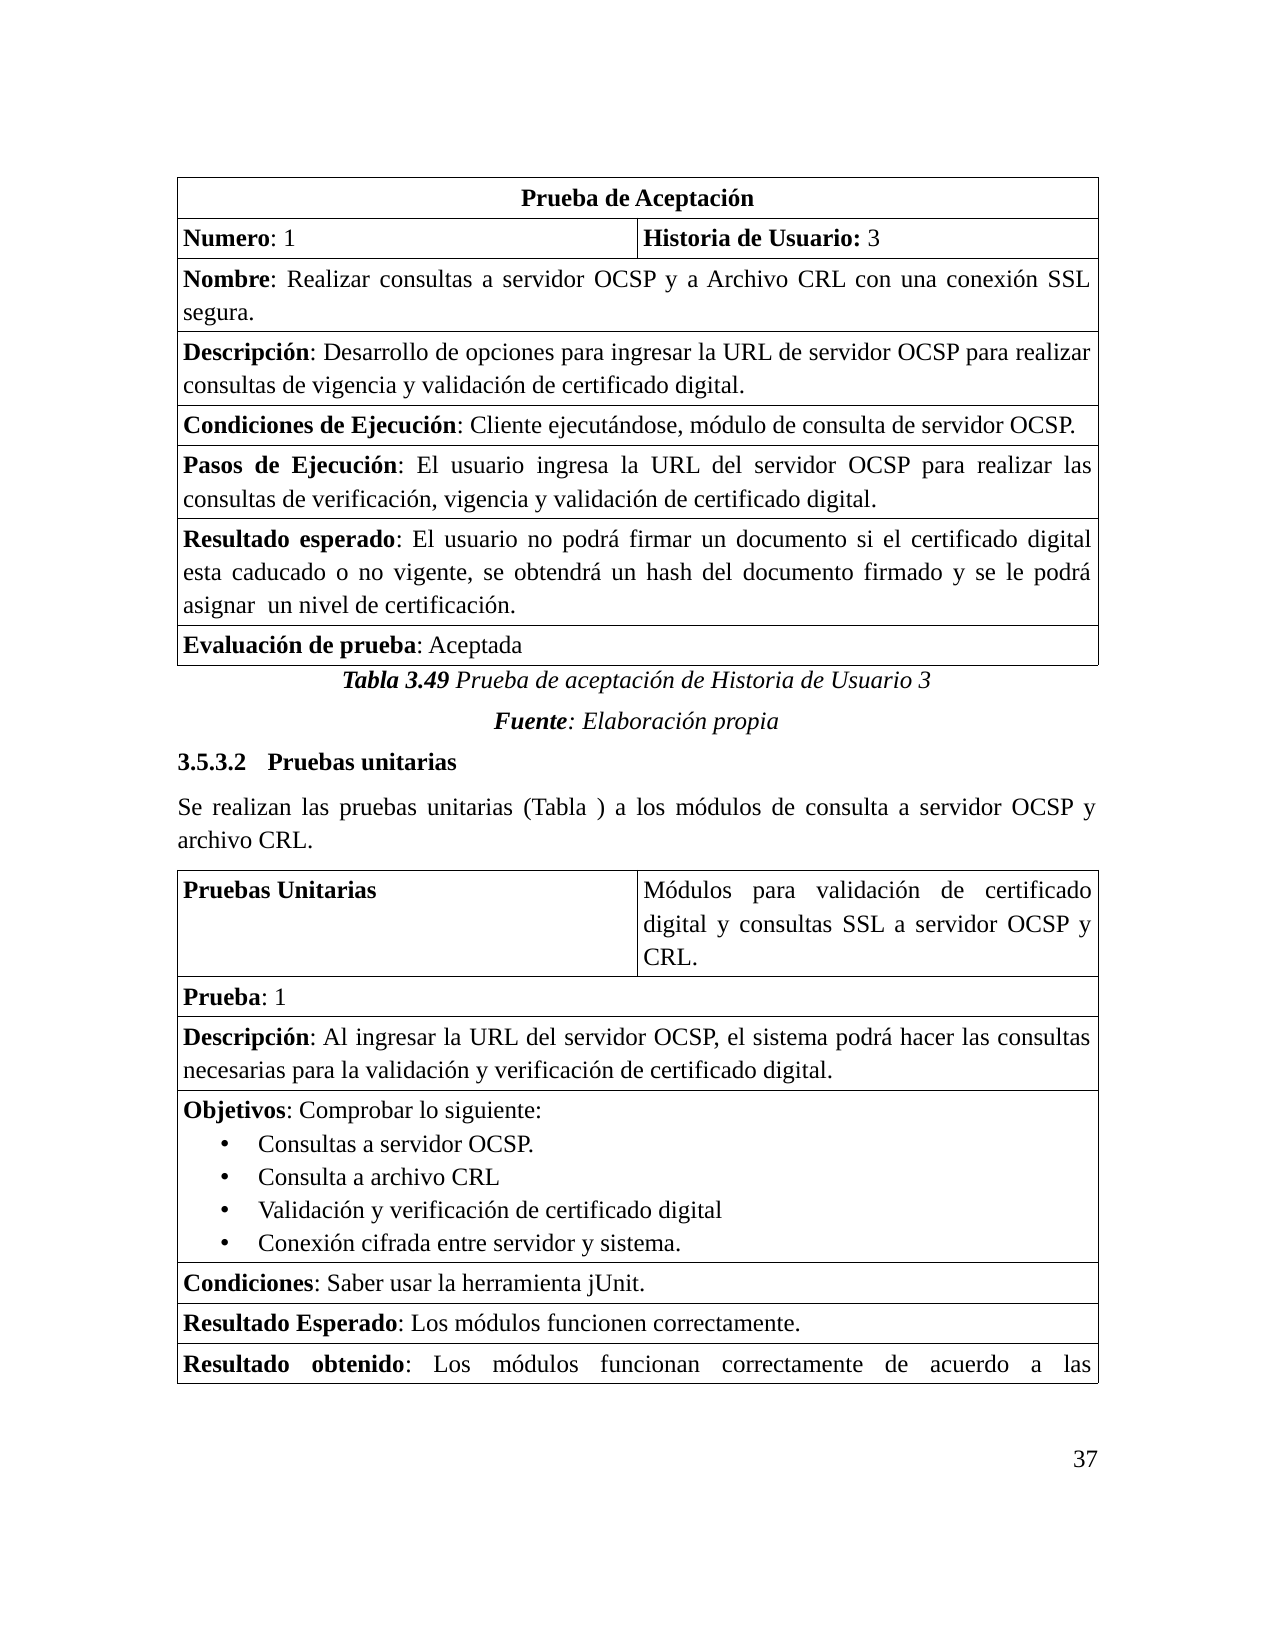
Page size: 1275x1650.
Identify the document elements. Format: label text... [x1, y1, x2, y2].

table_cell Resultado obtenido: Los módulos funcionan correctamente de acuerdo a las [178, 1344, 1098, 1383]
table_header Prueba de Aceptación [178, 178, 1098, 217]
text Tabla 3.49 Prueba de aceptación de Historia de Usuario 3 [177, 666, 1098, 694]
table_cell Pasos de Ejecución: El usuario ingresa la URL del servidor OCSP para realizar las consultas de verificación, vigencia y validación de certificado digital. [178, 446, 1098, 518]
table_header Pruebas Unitarias [178, 871, 637, 976]
table_cell Condiciones de Ejecución: Cliente ejecutándose, módulo de consulta de servidor OCSP. [178, 406, 1098, 445]
text Se realizan las pruebas unitarias (Tabla ) a los módulos de consulta a servidor OCSP y archivo CRL. [177, 792, 1098, 854]
table_cell Historia de Usuario: 3 [638, 219, 1098, 258]
subtitle Pruebas unitarias [177, 747, 1098, 776]
table_cell Condiciones: Saber usar la herramienta jUnit. [178, 1263, 1098, 1302]
table_cell Descripción: Desarrollo de opciones para ingresar la URL de servidor OCSP para realizar consultas de vigencia y validación de certificado digital. [178, 332, 1098, 404]
table_cell Objetivos: Comprobar lo siguiente: Consultas a servidor OCSP. Consulta a archivo CRL Validación y verificación de certificado digital Conexión cifrada entre servidor y sistema. [178, 1091, 1098, 1262]
table_cell Descripción: Al ingresar la URL del servidor OCSP, el sistema podrá hacer las consultas necesarias para la validación y verificación de certificado digital. [178, 1017, 1098, 1090]
table_cell Prueba: 1 [178, 977, 1098, 1016]
table_cell Evaluación de prueba: Aceptada [178, 626, 1098, 665]
table_cell Resultado esperado: El usuario no podrá firmar un documento si el certificado digital esta caducado o no vigente, se obtendrá un hash del documento firmado y se le podrá asignar un nivel de certificación. [178, 519, 1098, 624]
table_header Módulos para validación de certificado digital y consultas SSL a servidor OCSP y CRL. [638, 871, 1098, 976]
text Fuente: Elaboración propia [177, 706, 1098, 735]
table_cell Nombre: Realizar consultas a servidor OCSP y a Archivo CRL con una conexión SSL segura. [178, 259, 1098, 331]
table_cell Resultado Esperado: Los módulos funcionen correctamente. [178, 1304, 1098, 1343]
table_cell Numero: 1 [178, 219, 637, 258]
